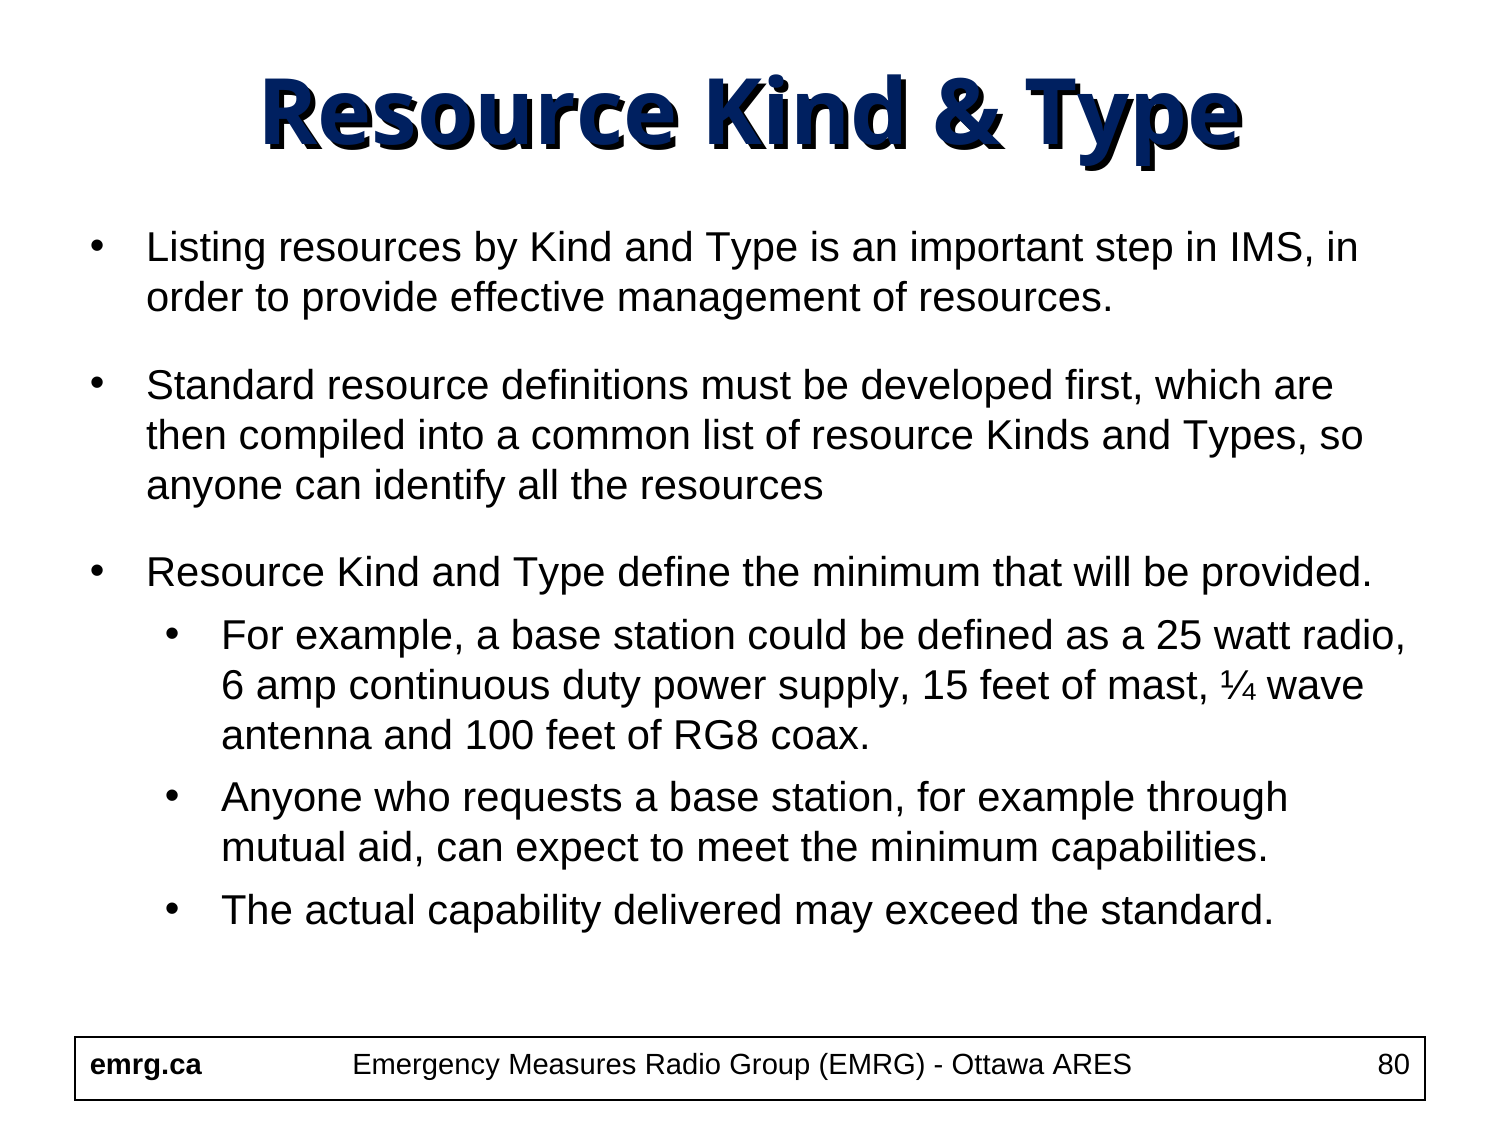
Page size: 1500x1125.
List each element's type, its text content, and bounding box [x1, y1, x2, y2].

text_box Listing resources by Kind and Type is an important step in IMS, in order to provide effective management of resources. Standard resource definitions must be developed first, which are then compiled into a common list of resource Kinds and Types, so anyone can identify all the resources Resource Kind and Type define the minimum that will be provided. For example, a base station could be defined as a 25 watt radio, 6 amp continuous duty power supply, 15 feet of mast, ¼ wave antenna and 100 feet of RG8 coax. Anyone who requests a base station, for example through mutual aid, can expect to meet the minimum capabilities. The actual capability delivered may exceed the standard. [75, 212, 1426, 1005]
text_box [1246, 1037, 1426, 1103]
text_box Emergency Measures Radio Group (EMRG) - Ottawa ARES [247, 1037, 1238, 1103]
text_box Resource Kind & Type [75, 45, 1426, 188]
